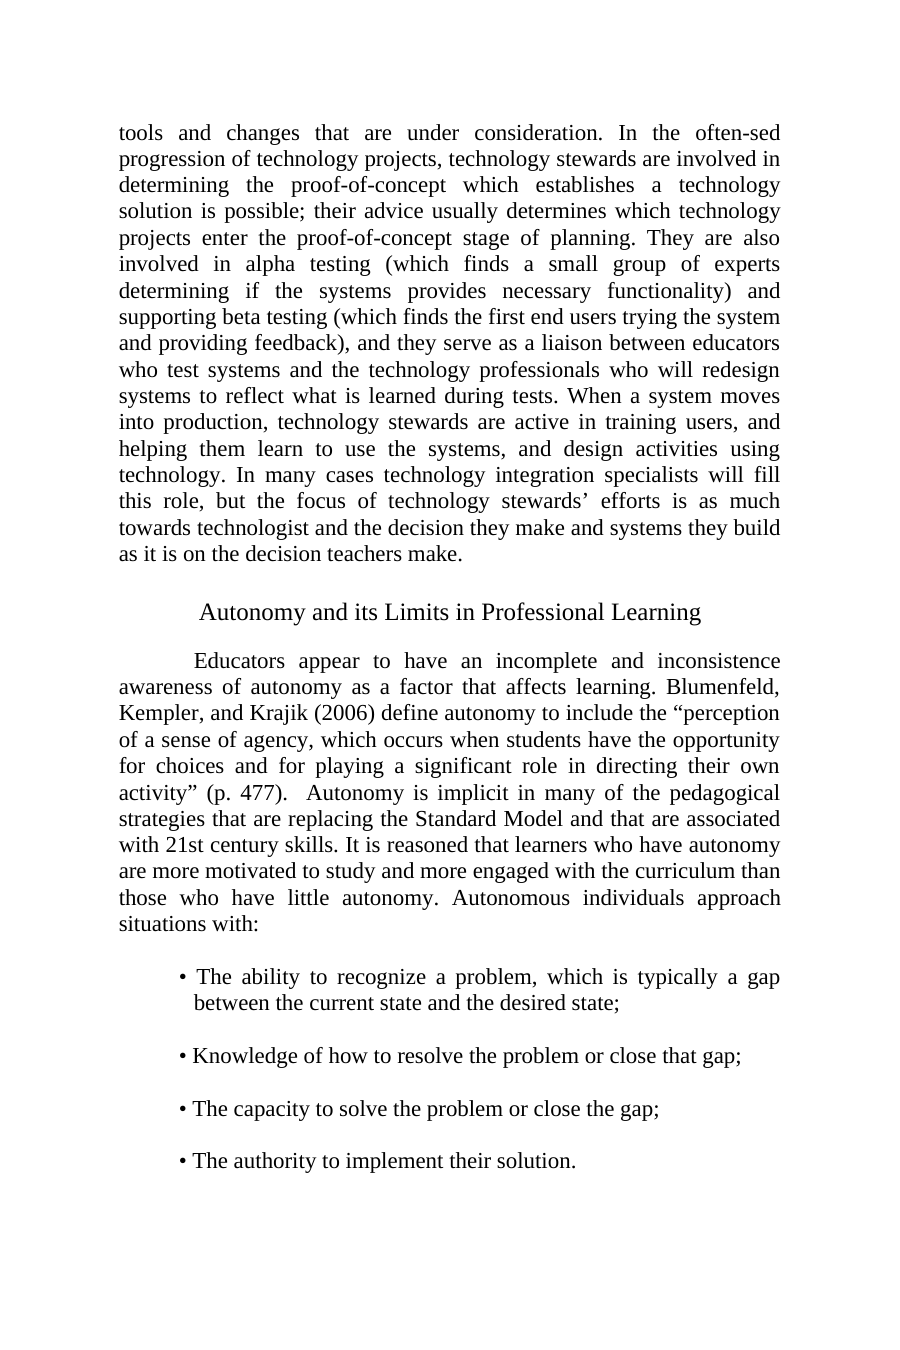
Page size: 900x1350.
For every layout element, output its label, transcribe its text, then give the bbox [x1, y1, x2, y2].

text • The authority to implement their solution. [178, 1147, 781, 1174]
text Educators appear to have an incomplete and inconsistence awareness of autonomy as a factor that affects learning. Blumenfeld, Kempler, and Krajik (2006) define autonomy to include the “perception of a sense of agency, which occurs when students have the opportunity for choices and for playing a significant role in directing their own activity” (p. 477). Autonomy is implicit in many of the pedagogical strategies that are replacing the Standard Model and that are associated with 21st century skills. It is reasoned that learners who have autonomy are more motivated to study and more engaged with the curriculum than those who have little autonomy. Autonomous individuals approach situations with: [118, 647, 781, 937]
text • The ability to recognize a problem, which is typically a gap between the current state and the desired state; [178, 963, 781, 1016]
subtitle Autonomy and its Limits in Professional Learning [118, 597, 781, 626]
text tools and changes that are under consideration. In the often-sed progression of technology projects, technology stewards are involved in determining the proof-of-concept which establishes a technology solution is possible; their advice usually determines which technology projects enter the proof-of-concept stage of planning. They are also involved in alpha testing (which finds a small group of experts determining if the systems provides necessary functionality) and supporting beta testing (which finds the first end users trying the system and providing feedback), and they serve as a liaison between educators who test systems and the technology professionals who will redesign systems to reflect what is learned during tests. When a system moves into production, technology stewards are active in training users, and helping them learn to use the systems, and design activities using technology. In many cases technology integration specialists will fill this role, but the focus of technology stewards’ efforts is as much towards technologist and the decision they make and systems they build as it is on the decision teachers make. [118, 118, 781, 567]
text • The capacity to solve the problem or close the gap; [178, 1095, 781, 1121]
text • Knowledge of how to resolve the problem or close that gap; [178, 1042, 781, 1068]
